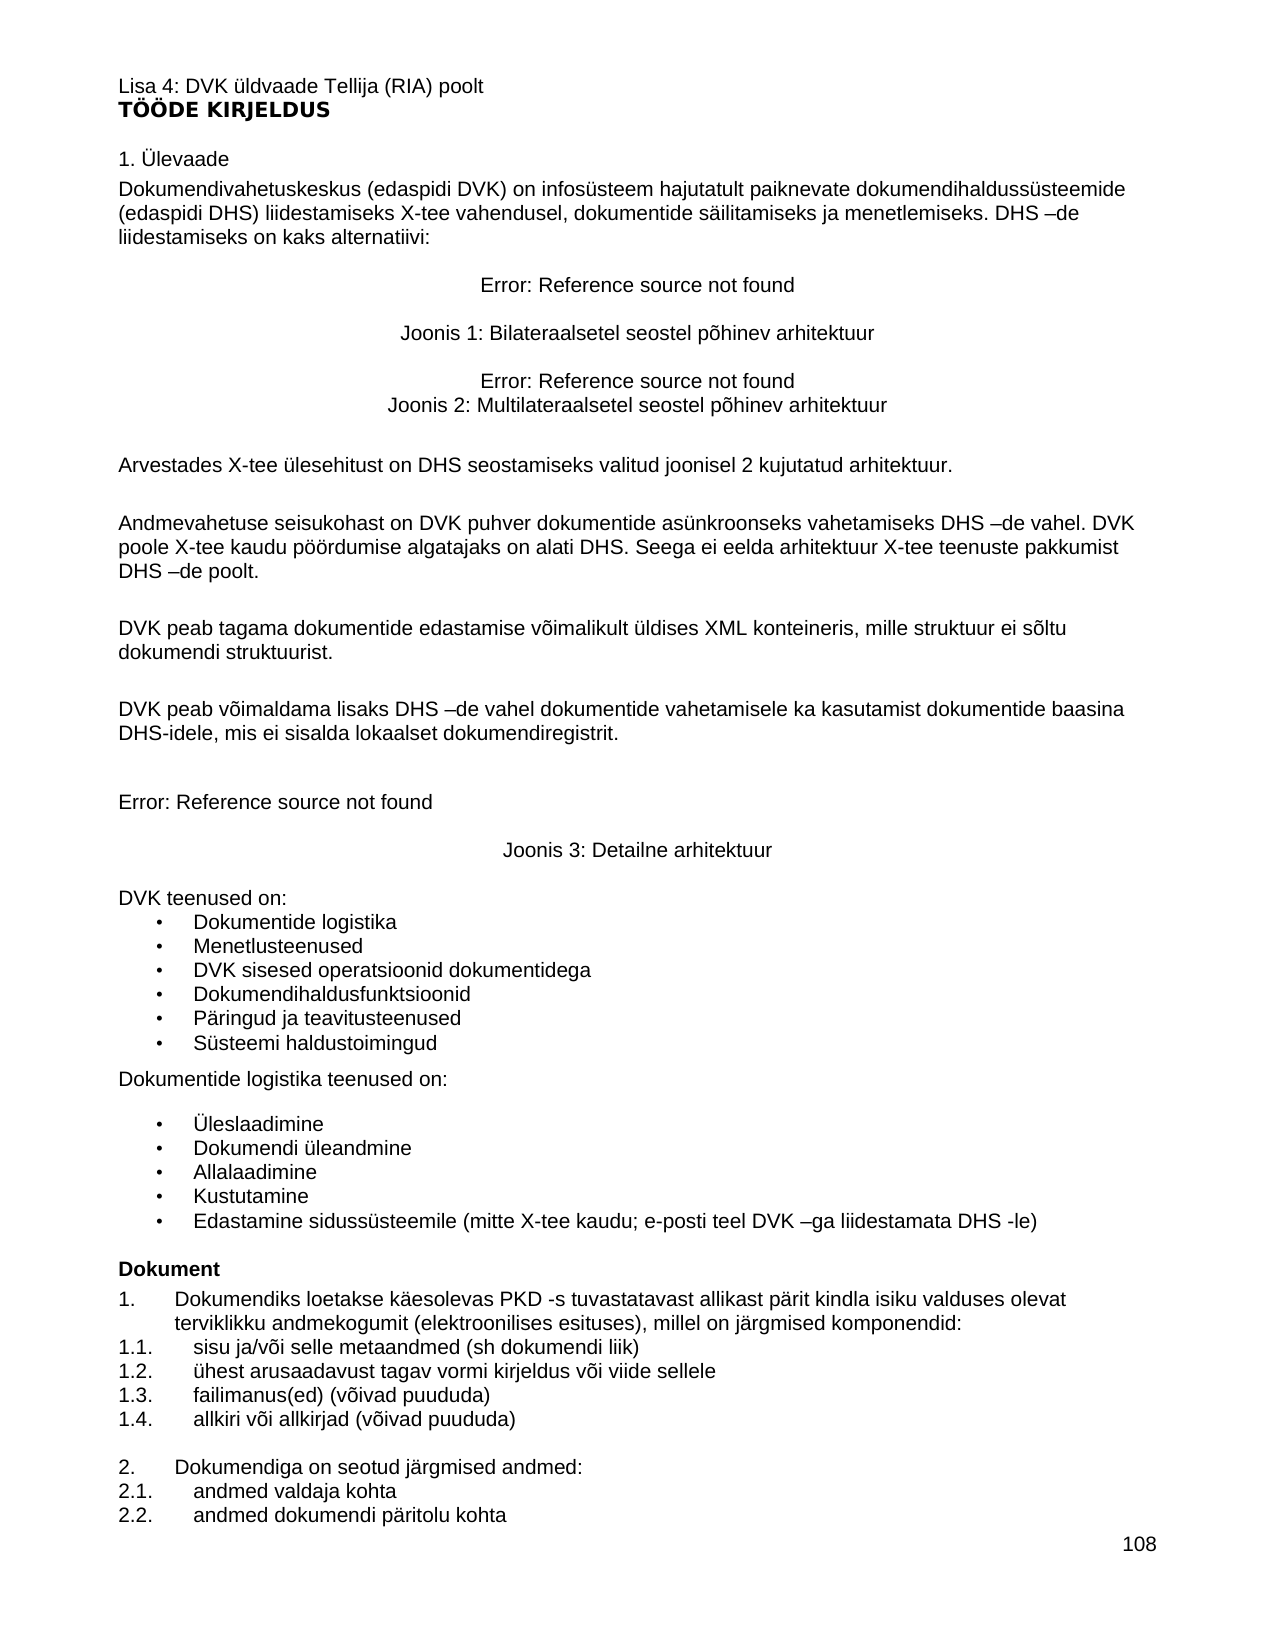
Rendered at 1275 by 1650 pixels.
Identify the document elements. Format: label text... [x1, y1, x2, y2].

list failimanus(ed) (võivad puududa) [118, 1383, 1157, 1407]
list ühest arusaadavust tagav vormi kirjeldus või viide sellele [118, 1359, 1157, 1383]
list Süsteemi haldustoimingud [156, 1030, 1157, 1054]
text Joonis 2: Multilateraalsetel seostel põhinev arhitektuur [118, 393, 1157, 417]
list allkiri või allkirjad (võivad puududa) [118, 1407, 1157, 1431]
text Lisa 4: DVK üldvaade Tellija (RIA) poolt [118, 74, 1157, 98]
text Joonis 3: Detailne arhitektuur [118, 838, 1157, 862]
text Arvestades X-tee ülesehitust on DHS seostamiseks valitud joonisel 2 kujutatud arhitektuur. [118, 453, 1157, 477]
list Dokumendiga on seotud järgmised andmed: [118, 1454, 1157, 1478]
subtitle TÖÖDE KIRJELDUS [118, 98, 1157, 122]
list Dokumendihaldusfunktsioonid [156, 982, 1157, 1006]
list Edastamine sidussüsteemile (mitte X-tee kaudu; e-posti teel DVK –ga liidestamata DHS -le) [156, 1208, 1157, 1233]
text Dokumendivahetuskeskus (edaspidi DVK) on infosüsteem hajutatult paiknevate dokumendihaldussüsteemide (edaspidi DHS) liidestamiseks X-tee vahendusel, dokumentide säilitamiseks ja menetlemiseks. DHS –de liidestamiseks on kaks alternatiivi: [118, 177, 1157, 249]
text 1. Ülevaade [118, 147, 1157, 171]
list andmed dokumendi päritolu kohta [118, 1502, 1157, 1526]
text Dokument [118, 1257, 1157, 1281]
list DVK sisesed operatsioonid dokumentidega [156, 958, 1157, 982]
list Dokumendi üleandmine [156, 1136, 1157, 1160]
text DVK peab tagama dokumentide edastamise võimalikult üldises XML konteineris, mille struktuur ei sõltu dokumendi struktuurist. [118, 616, 1157, 664]
list Kustutamine [156, 1184, 1157, 1208]
text DVK peab võimaldama lisaks DHS –de vahel dokumentide vahetamisele ka kasutamist dokumentide baasina DHS-idele, mis ei sisalda lokaalset dokumendiregistrit. [118, 697, 1157, 745]
list Üleslaadimine [156, 1112, 1157, 1136]
text Andmevahetuse seisukohast on DVK puhver dokumentide asünkroonseks vahetamiseks DHS –de vahel. DVK poole X-tee kaudu pöördumise algatajaks on alati DHS. Seega ei eelda arhitektuur X-tee teenuste pakkumist DHS –de poolt. [118, 511, 1157, 582]
list Allalaadimine [156, 1160, 1157, 1184]
list andmed valdaja kohta [118, 1478, 1157, 1502]
list sisu ja/või selle metaandmed (sh dokumendi liik) [118, 1335, 1157, 1359]
list Dokumentide logistika [156, 909, 1157, 934]
list Dokumendiks loetakse käesolevas PKD -s tuvastatavast allikast pärit kindla isiku valduses olevat terviklikku andmekogumit (elektroonilises esituses), millel on järgmised komponendid: [118, 1287, 1157, 1335]
list Päringud ja teavitusteenused [156, 1006, 1157, 1030]
text Joonis 1: Bilateraalsetel seostel põhinev arhitektuur [118, 321, 1157, 345]
text Dokumentide logistika teenused on: [118, 1067, 1157, 1091]
list Menetlusteenused [156, 934, 1157, 958]
text DVK teenused on: [118, 886, 1157, 909]
